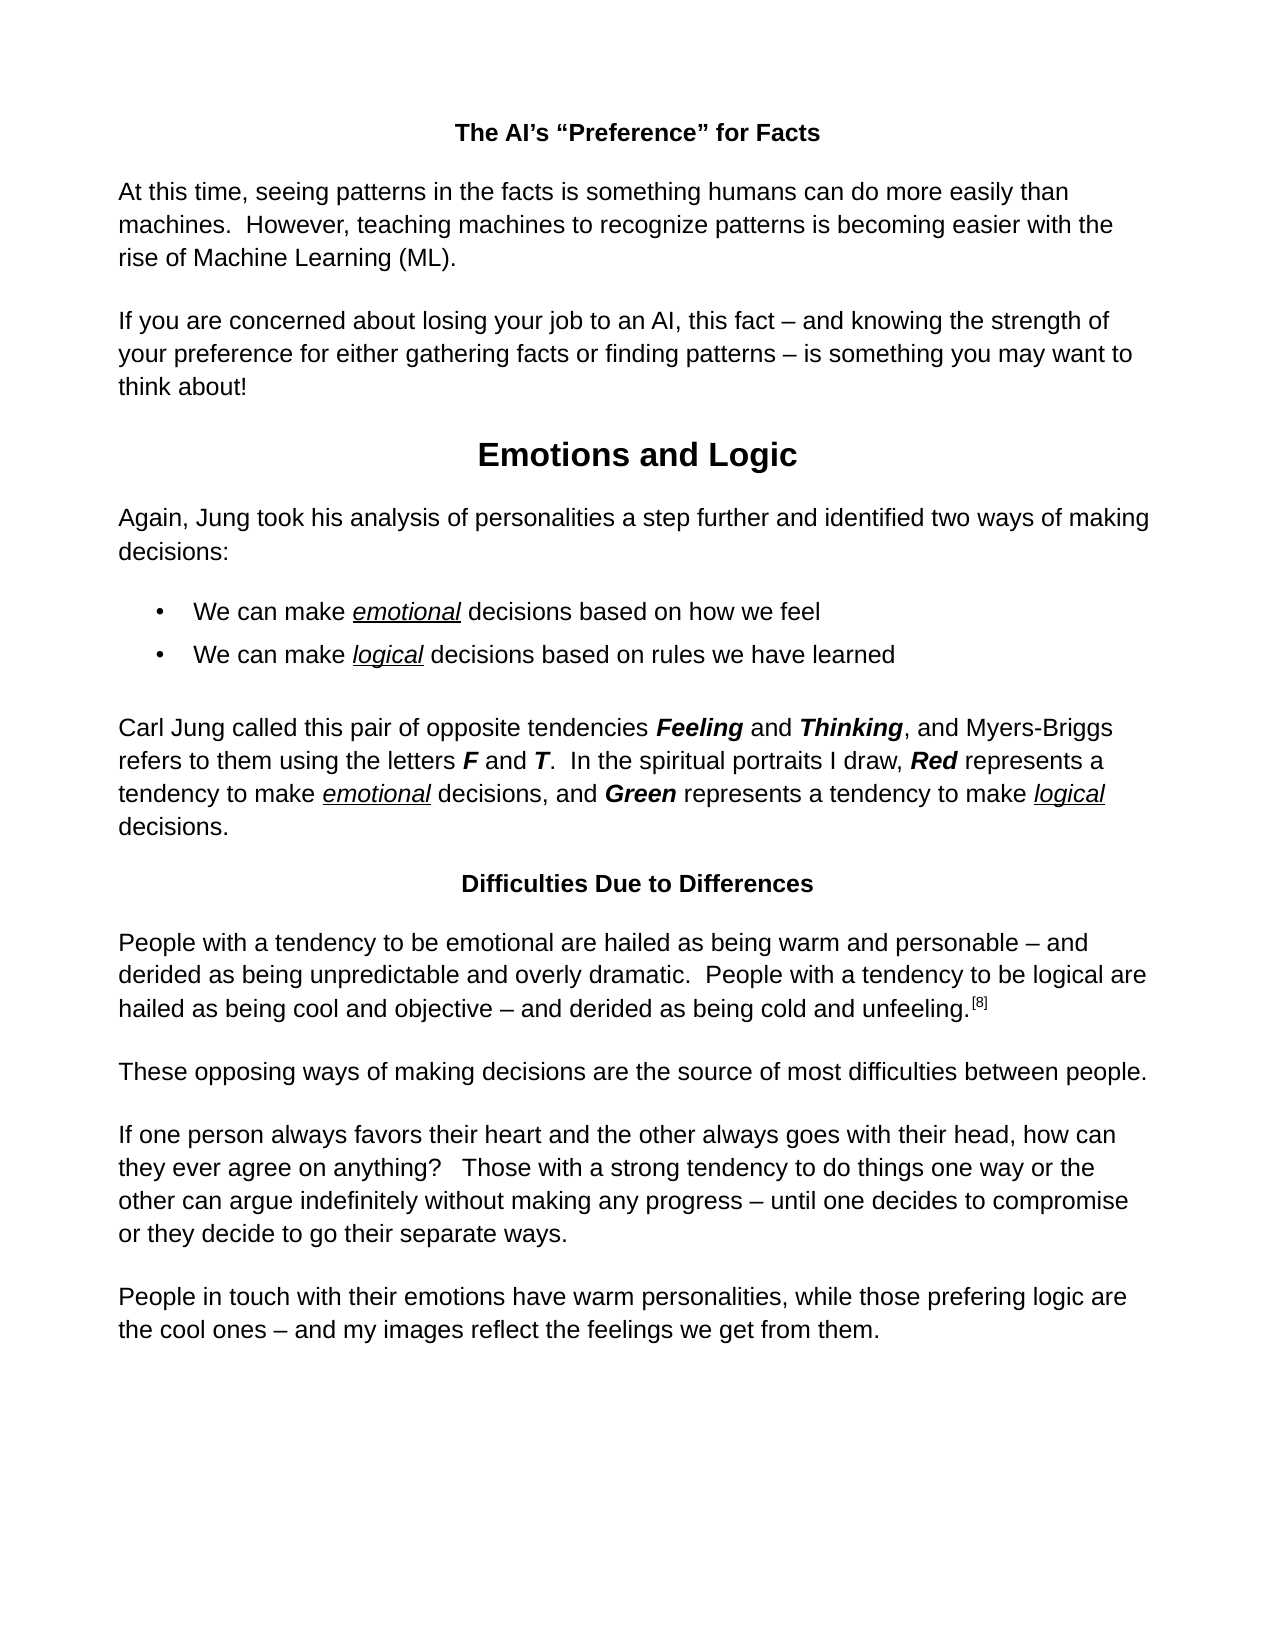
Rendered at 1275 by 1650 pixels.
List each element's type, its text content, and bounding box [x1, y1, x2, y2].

subtitle The AI’s “Preference” for Facts [118, 118, 1157, 147]
subtitle Emotions and Logic [118, 435, 1157, 473]
text If one person always favors their heart and the other always goes with their head, how can they ever agree on anything? Those with a strong tendency to do things one way or the other can argue indefinitely without making any progress – until one decides to compromise or they decide to go their separate ways. [118, 1119, 1157, 1247]
text These opposing ways of making decisions are the source of most difficulties between people. [118, 1057, 1157, 1085]
text If you are concerned about losing your job to an AI, this fact – and knowing the strength of your preference for either gathering facts or finding patterns – is something you may want to think about! [118, 306, 1157, 401]
text Again, Jung took his analysis of personalities a step further and identified two ways of making decisions: [118, 503, 1157, 565]
text At this time, seeing patterns in the facts is something humans can do more easily than machines. However, teaching machines to recognize patterns is becoming easier with the rise of Machine Learning (ML). [118, 177, 1157, 271]
list We can make logical decisions based on rules we have learned [156, 640, 1157, 668]
text People with a tendency to be emotional are hailed as being warm and personable – and derided as being unpredictable and overly dramatic. People with a tendency to be logical are hailed as being cool and objective – and derided as being cold and unfeeling.[8] [118, 927, 1157, 1022]
text People in touch with their emotions have warm personalities, while those prefering logic are the cool ones – and my images reflect the feelings we get from them. [118, 1282, 1157, 1343]
text Carl Jung called this pair of opposite tendencies Feeling and Thinking, and Myers-Briggs refers to them using the letters F and T. In the spiritual portraits I draw, Red represents a tendency to make emotional decisions, and Green represents a tendency to make logical decisions. [118, 713, 1157, 841]
subtitle Difficulties Due to Differences [118, 869, 1157, 897]
list We can make emotional decisions based on how we feel [156, 596, 1157, 625]
